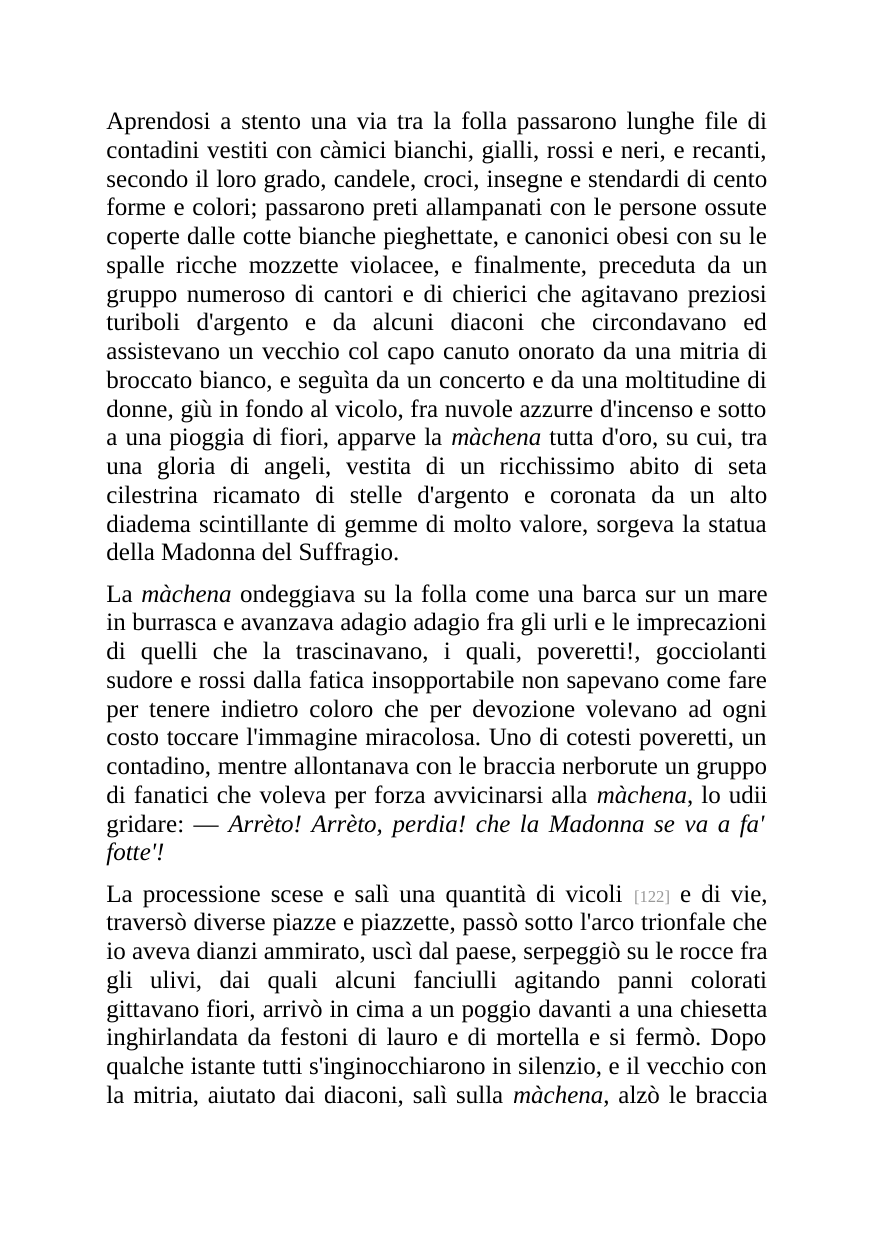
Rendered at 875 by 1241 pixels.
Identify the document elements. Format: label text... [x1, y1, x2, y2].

text La processione scese e salì una quantità di vicoli [122] e di vie, traversò diverse piazze e piazzette, passò sotto l'arco trionfale che io aveva dianzi ammirato, uscì dal paese, serpeggiò su le rocce fra gli ulivi, dai quali alcuni fanciulli agitando panni colorati gittavano fiori, arrivò in cima a un poggio davanti a una chiesetta inghirlandata da festoni di lauro e di mortella e si fermò. Dopo qualche istante tutti s'inginocchiarono in silenzio, e il vecchio con la mitria, aiutato dai diaconi, salì sulla màchena, alzò le braccia [106, 879, 768, 1109]
text La màchena ondeggiava su la folla come una barca sur un mare in burrasca e avanzava adagio adagio fra gli urli e le imprecazioni di quelli che la trascinavano, i quali, poveretti!, gocciolanti sudore e rossi dalla fatica insopportabile non sapevano come fare per tenere indietro coloro che per devozione volevano ad ogni costo toccare l'immagine miracolosa. Uno di cotesti poveretti, un contadino, mentre allontanava con le braccia nerborute un gruppo di fanatici che voleva per forza avvicinarsi alla màchena, lo udii gridare: — Arrèto! Arrèto, perdia! che la Madonna se va a fa' fotte'! [106, 579, 768, 866]
text Aprendosi a stento una via tra la folla passarono lunghe file di contadini vestiti con càmici bianchi, gialli, rossi e neri, e recanti, secondo il loro grado, candele, croci, insegne e stendardi di cento forme e colori; passarono preti allampanati con le persone ossute coperte dalle cotte bianche pieghettate, e canonici obesi con su le spalle ricche mozzette violacee, e finalmente, preceduta da un gruppo numeroso di cantori e di chierici che agitavano preziosi turiboli d'argento e da alcuni diaconi che circondavano ed assistevano un vecchio col capo canuto onorato da una mitria di broccato bianco, e seguìta da un concerto e da una moltitudine di donne, giù in fondo al vicolo, fra nuvole azzurre d'incenso e sotto a una pioggia di fiori, apparve la màchena tutta d'oro, su cui, tra una gloria di angeli, vestita di un ricchissimo abito di seta cilestrina ricamato di stelle d'argento e coronata da un alto diadema scintillante di gemme di molto valore, sorgeva la statua della Madonna del Suffragio. [106, 106, 768, 566]
